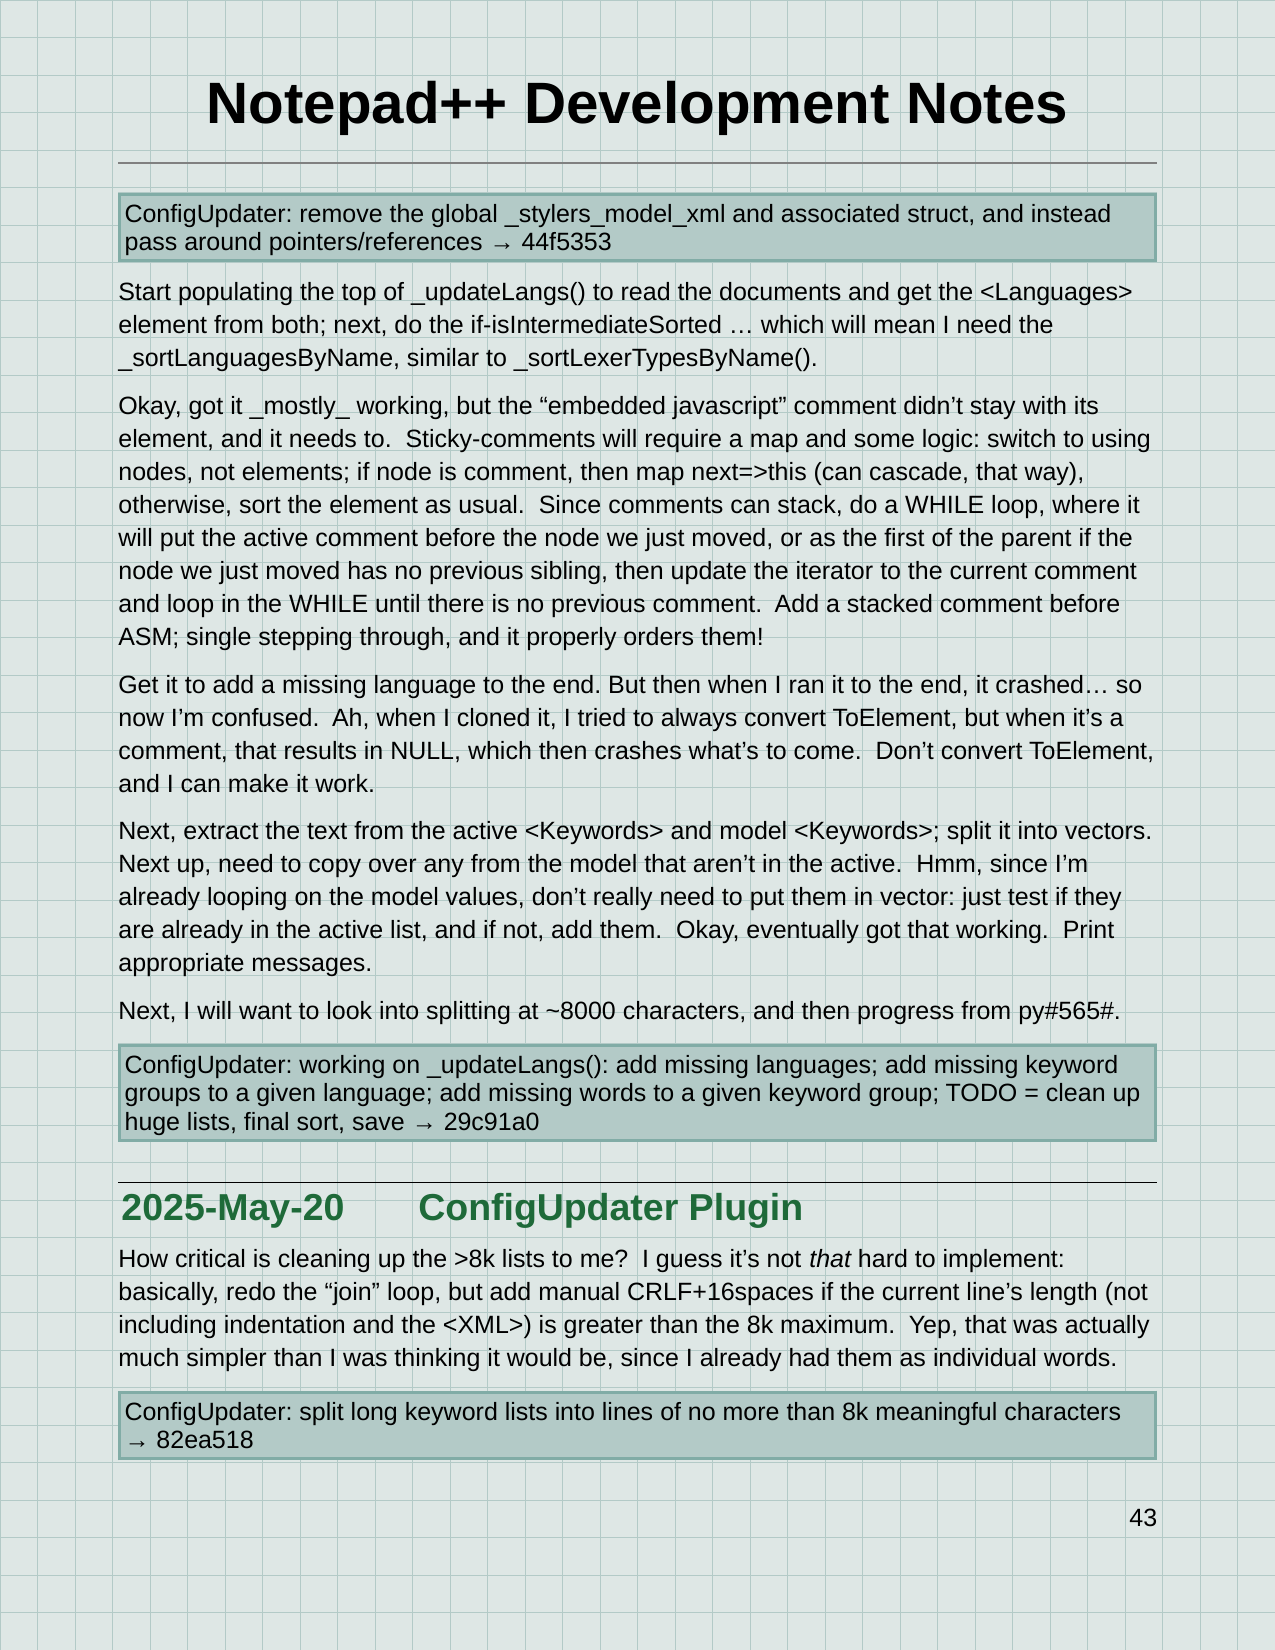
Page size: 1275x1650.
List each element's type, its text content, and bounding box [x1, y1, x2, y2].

subtitle 2025-May-20 ConfigUpdater Plugin [118, 1183, 1157, 1231]
text Next, extract the text from the active <Keywords> and model <Keywords>; split it into vectors. Next up, need to copy over any from the model that aren’t in the active. Hmm, since I’m already looping on the model values, don’t really need to put them in vector: just test if they are already in the active list, and if not, add them. Okay, eventually got that working. Print appropriate messages. [118, 816, 1157, 977]
text ConfigUpdater: remove the global _stylers_model_xml and associated struct, and instead pass around pointers/references → 44f5353 [121, 196, 1154, 259]
text How critical is cleaning up the >8k lists to me? I guess it’s not that hard to implement: basically, redo the “join” loop, but add manual CRLF+16spaces if the current line’s length (not including indentation and the <XML>) is greater than the 8k maximum. Yep, that was actually much simpler than I was thinking it would be, since I already had them as individual words. [118, 1244, 1157, 1372]
text Get it to add a missing language to the end. But then when I ran it to the end, it crashed… so now I’m confused. Ah, when I cloned it, I tried to always convert ToElement, but when it’s a comment, that results in NULL, which then crashes what’s to come. Don’t convert ToElement, and I can make it work. [118, 669, 1157, 797]
text Okay, got it _mostly_ working, but the “embedded javascript” comment didn’t stay with its element, and it needs to. Sticky-comments will require a map and some logic: switch to using nodes, not elements; if node is comment, then map next=>this (can cascade, that way), otherwise, sort the element as usual. Since comments can stack, do a WHILE loop, where it will put the active comment before the node we just moved, or as the first of the parent if the node we just moved has no previous sibling, then update the iterator to the current comment and loop in the WHILE until there is no previous comment. Add a stacked comment before ASM; single stepping through, and it properly orders them! [118, 391, 1157, 651]
text ConfigUpdater: working on _updateLangs(): add missing languages; add missing keyword groups to a given language; add missing words to a given keyword group; TODO = clean up huge lists, final sort, save → 29c91a0 [121, 1047, 1154, 1139]
text ConfigUpdater: split long keyword lists into lines of no more than 8k meaningful characters → 82ea518 [121, 1394, 1154, 1457]
text Start populating the top of _updateLangs() to read the documents and get the <Languages> element from both; next, do the if-isIntermediateSorted … which will mean I need the _sortLanguagesByName, similar to _sortLexerTypesByName(). [118, 277, 1157, 372]
text Next, I will want to look into splitting at ~8000 characters, and then progress from py#565#. [118, 996, 1157, 1025]
